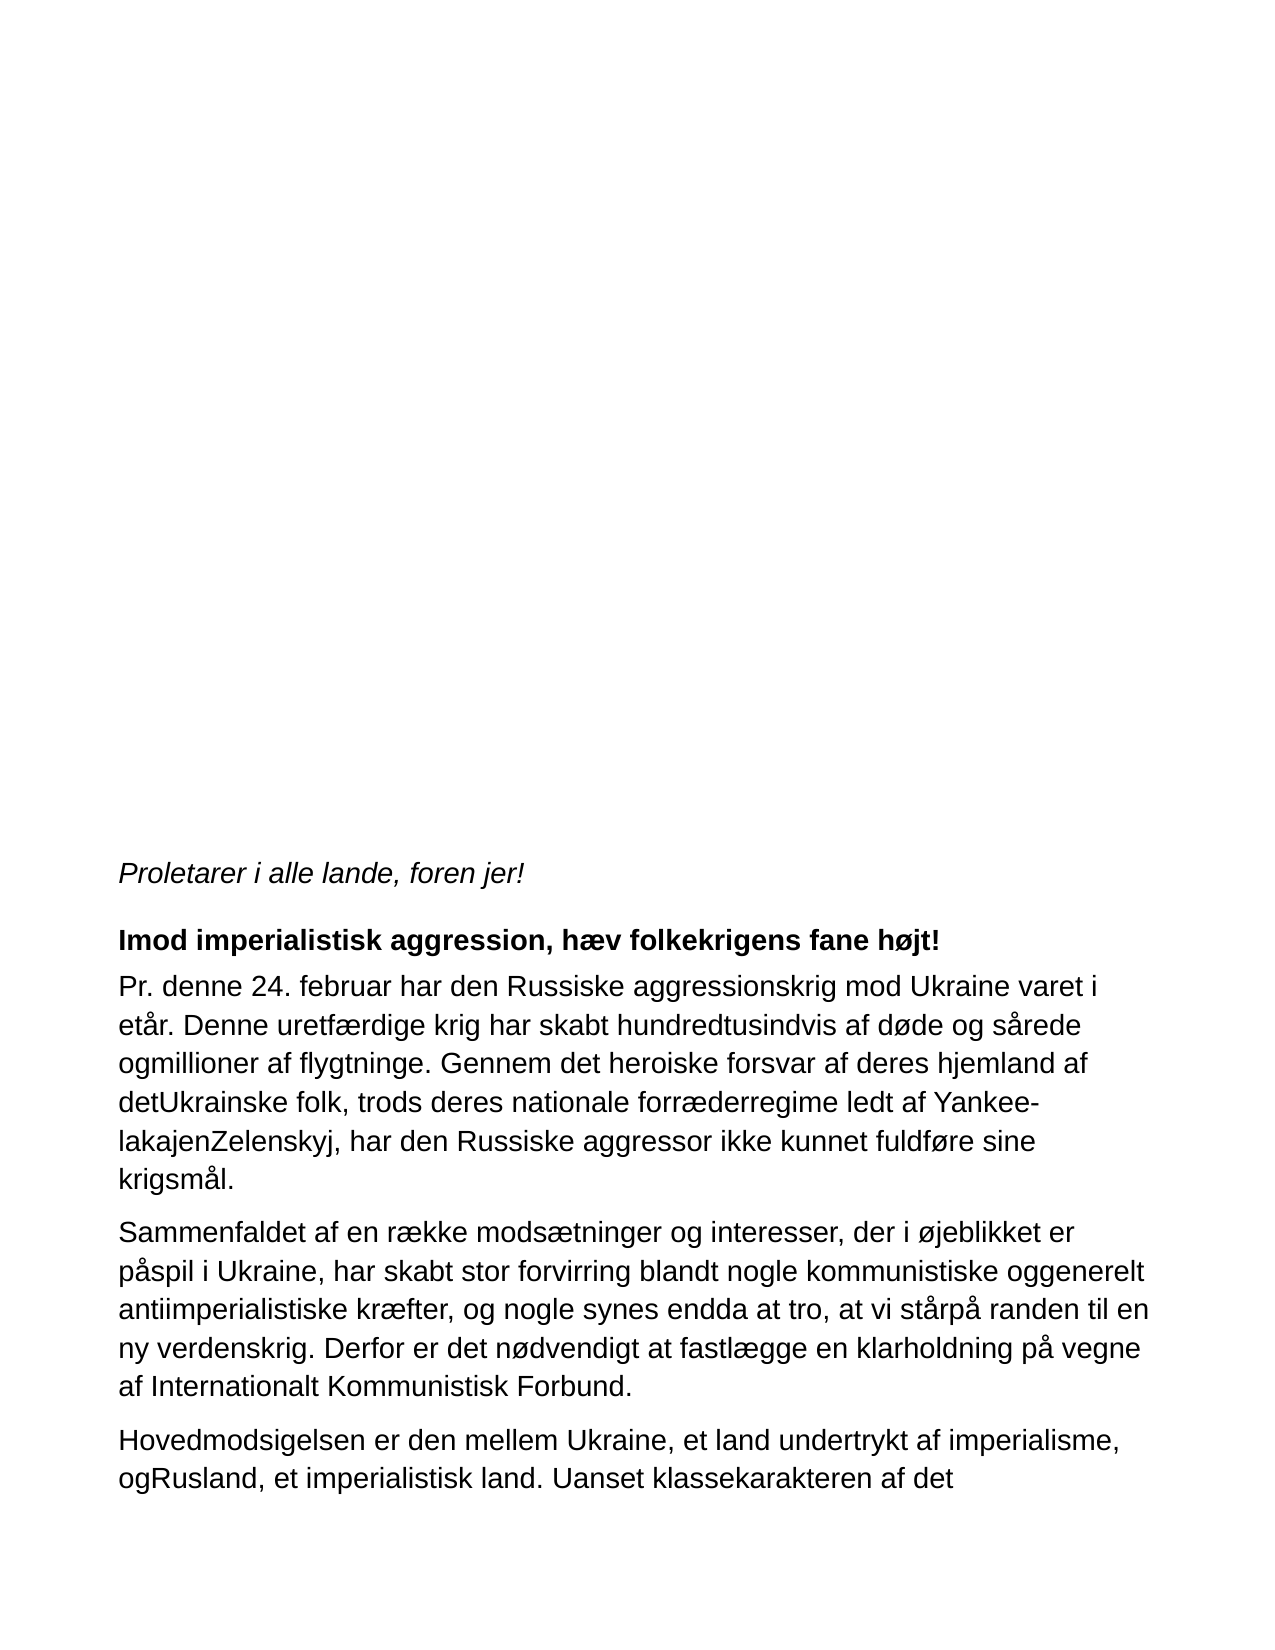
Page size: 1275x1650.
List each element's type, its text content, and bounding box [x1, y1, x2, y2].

text Proletarer i alle lande, foren jer! [118, 856, 1157, 889]
text Sammenfaldet af en række modsætninger og interesser, der i øjeblikket er påspil i Ukraine, har skabt stor forvirring blandt nogle kommunistiske oggenerelt antiimperialistiske kræfter, og nogle synes endda at tro, at vi stårpå randen til en ny verdenskrig. Derfor er det nødvendigt at fastlægge en klarholdning på vegne af Internationalt Kommunistisk Forbund. [118, 1215, 1157, 1403]
text Hovedmodsigelsen er den mellem Ukraine, et land undertrykt af imperialisme, ogRusland, et imperialistisk land. Uanset klassekarakteren af det [118, 1423, 1157, 1495]
subtitle Imod imperialistisk aggression, hæv folkekrigens fane højt! [118, 923, 1157, 957]
text Pr. denne 24. februar har den Russiske aggressionskrig mod Ukraine varet i etår. Denne uretfærdige krig har skabt hundredtusindvis af døde og sårede ogmillioner af flygtninge. Gennem det heroiske forsvar af deres hjemland af detUkrainske folk, trods deres nationale forræderregime ledt af Yankee-lakajenZelenskyj, har den Russiske aggressor ikke kunnet fuldføre sine krigsmål. [118, 969, 1157, 1196]
